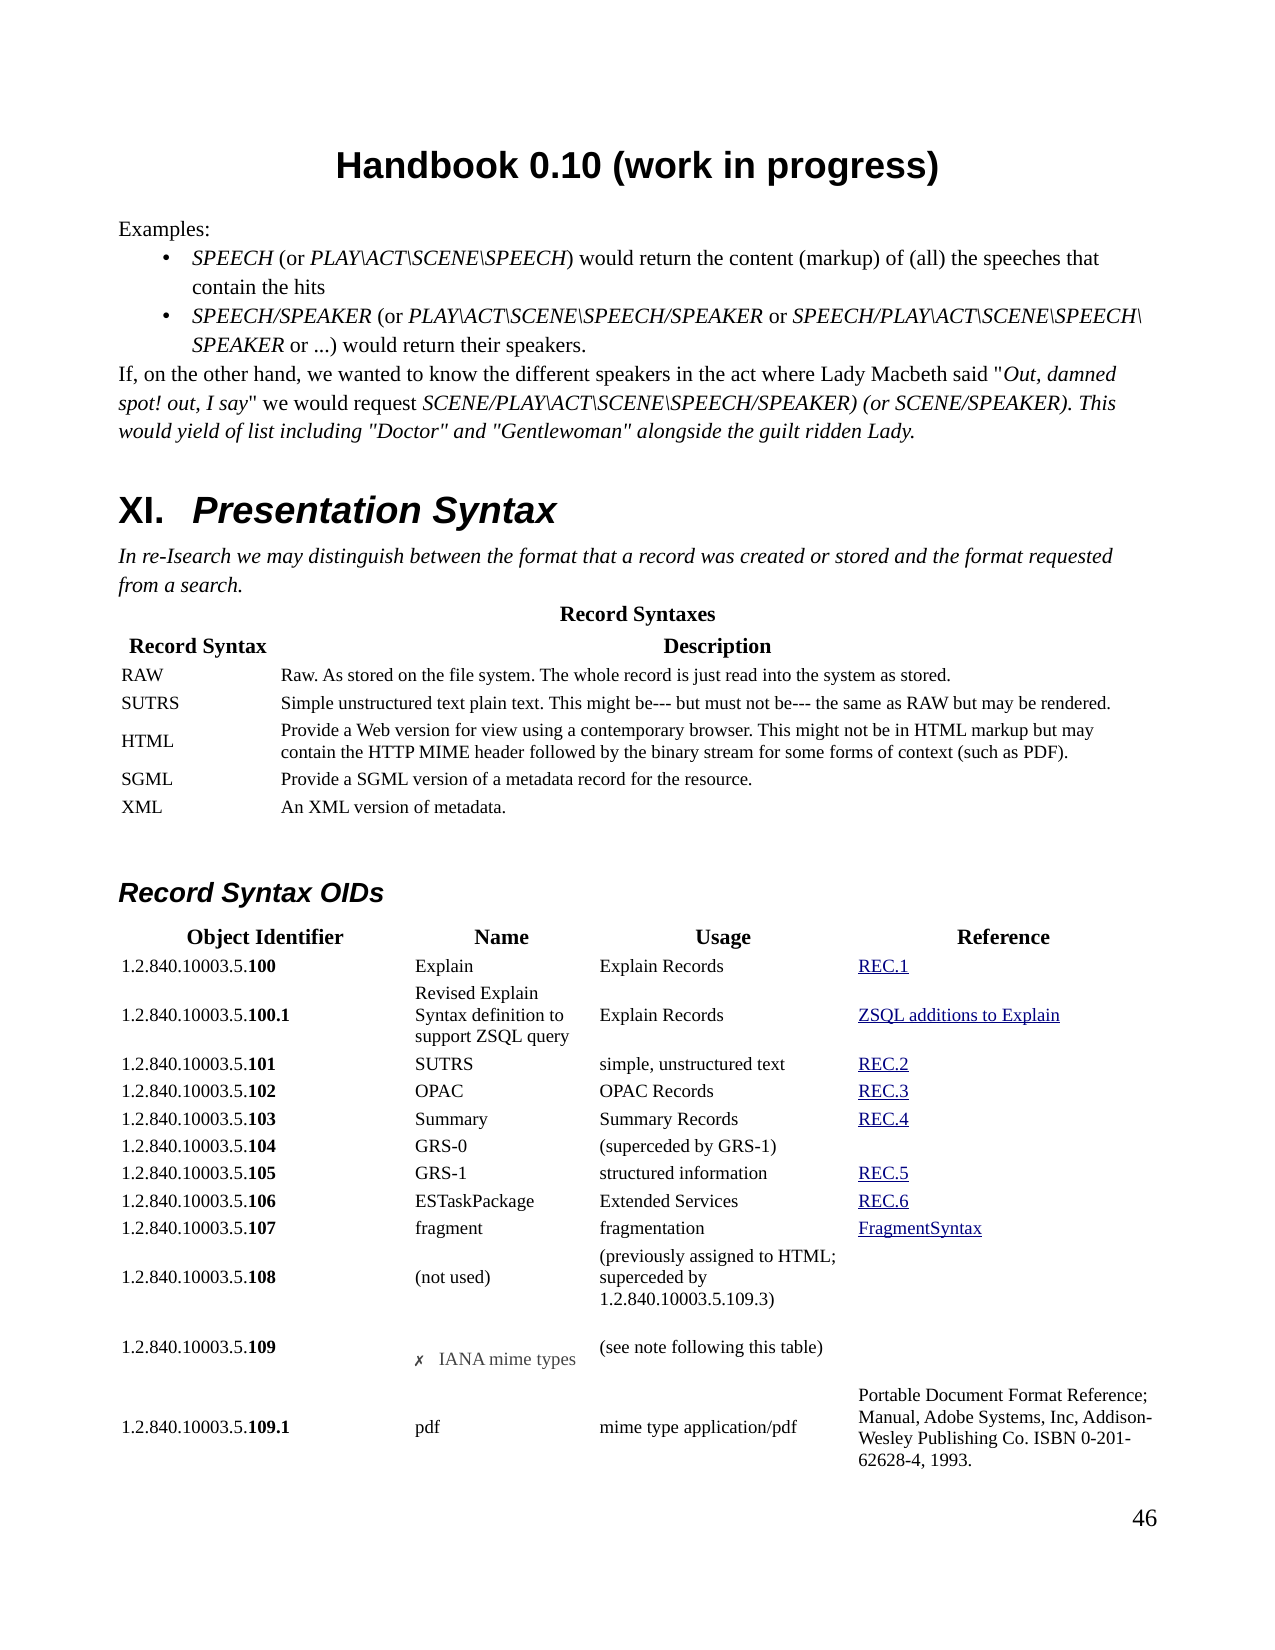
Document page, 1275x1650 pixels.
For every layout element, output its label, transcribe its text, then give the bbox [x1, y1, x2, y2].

table_cell GRS-0 [412, 1132, 596, 1159]
table_cell 1.2.840.10003.5.100 [118, 952, 412, 979]
table_cell REC.1 [855, 952, 1157, 979]
table_cell HTML [118, 716, 278, 765]
table_cell 1.2.840.10003.5.106 [118, 1187, 412, 1214]
table_cell 1.2.840.10003.5.101 [118, 1050, 412, 1077]
table_cell Raw. As stored on the file system. The whole record is just read into the system as stored. [278, 661, 1157, 689]
table_cell 1.2.840.10003.5.102 [118, 1077, 412, 1104]
table_cell 1.2.840.10003.5.109 [118, 1312, 412, 1381]
table_cell GRS-1 [412, 1159, 596, 1187]
table_header Object Identifier [118, 921, 412, 952]
list SPEECH (or PLAY\ACT\SCENE\SPEECH) would return the content (markup) of (all) the speeches that contain the hits [162, 245, 1157, 299]
table_cell structured information [596, 1159, 855, 1187]
table_cell SUTRS [412, 1050, 596, 1077]
table_cell Provide a Web version for view using a contemporary browser. This might not be in HTML markup but may contain the HTTP MIME header followed by the binary stream for some forms of context (such as PDF). [278, 716, 1157, 765]
table_cell 1.2.840.10003.5.104 [118, 1132, 412, 1159]
table_cell 1.2.840.10003.5.108 [118, 1242, 412, 1312]
table_cell IANA mime types [412, 1312, 596, 1381]
table_header Usage [596, 921, 855, 952]
table_cell SGML [118, 765, 278, 793]
text In re-Isearch we may distinguish between the format that a record was created or stored and the format requested from a search. [118, 543, 1157, 598]
table_cell REC.5 [855, 1159, 1157, 1187]
table_cell Summary Records [596, 1105, 855, 1132]
table_cell ZSQL additions to Explain [855, 979, 1157, 1050]
table_cell [855, 1132, 1157, 1159]
table_cell OPAC [412, 1077, 596, 1104]
table_cell XML [118, 793, 278, 820]
table_cell SUTRS [118, 689, 278, 716]
table_header Record Syntax [118, 630, 278, 661]
table_cell 1.2.840.10003.5.100.1 [118, 979, 412, 1050]
table_cell [855, 1312, 1157, 1381]
table_cell FragmentSyntax [855, 1214, 1157, 1242]
table_cell Explain [412, 952, 596, 979]
table_cell Extended Services [596, 1187, 855, 1214]
table_cell (see note following this table) [596, 1312, 855, 1381]
table_cell pdf [412, 1381, 596, 1473]
list SPEECH/SPEAKER (or PLAY\ACT\SCENE\SPEECH/SPEAKER or SPEECH/PLAY\ACT\SCENE\SPEECH\SPEAKER or ...) would return their speakers. [162, 303, 1157, 357]
table_cell REC.4 [855, 1105, 1157, 1132]
table_cell OPAC Records [596, 1077, 855, 1104]
table_header Reference [855, 921, 1157, 952]
table_cell REC.6 [855, 1187, 1157, 1214]
table_cell REC.3 [855, 1077, 1157, 1104]
table_cell [855, 1242, 1157, 1312]
table_header Name [412, 921, 596, 952]
table_cell Revised Explain Syntax definition to support ZSQL query [412, 979, 596, 1050]
table_cell (not used) [412, 1242, 596, 1312]
table_cell An XML version of metadata. [278, 793, 1157, 820]
text Examples: [118, 216, 1157, 241]
table_cell 1.2.840.10003.5.103 [118, 1105, 412, 1132]
table_cell Explain Records [596, 952, 855, 979]
table_cell Provide a SGML version of a metadata record for the resource. [278, 765, 1157, 793]
table_cell REC.2 [855, 1050, 1157, 1077]
table_cell ESTaskPackage [412, 1187, 596, 1214]
table_cell Summary [412, 1105, 596, 1132]
table_header Description [278, 630, 1157, 661]
table_cell (previously assigned to HTML; superceded by 1.2.840.10003.5.109.3) [596, 1242, 855, 1312]
table_cell RAW [118, 661, 278, 689]
subtitle Record Syntax OIDs [118, 876, 1157, 908]
text Record Syntaxes [118, 601, 1157, 627]
table_cell 1.2.840.10003.5.109.1 [118, 1381, 412, 1473]
table_cell fragment [412, 1214, 596, 1242]
table_cell 1.2.840.10003.5.105 [118, 1159, 412, 1187]
table_cell fragmentation [596, 1214, 855, 1242]
subtitle Presentation Syntax [118, 487, 1157, 531]
table_cell mime type application/pdf [596, 1381, 855, 1473]
table_cell Simple unstructured text plain text. This might be--- but must not be--- the same as RAW but may be rendered. [278, 689, 1157, 716]
table_cell simple, unstructured text [596, 1050, 855, 1077]
table_cell (superceded by GRS-1) [596, 1132, 855, 1159]
table_cell 1.2.840.10003.5.107 [118, 1214, 412, 1242]
text If, on the other hand, we wanted to know the different speakers in the act where Lady Macbeth said "Out, damned spot! out, I say" we would request SCENE/PLAY\ACT\SCENE\SPEECH/SPEAKER) (or SCENE/SPEAKER). This would yield of list including "Doctor" and "Gentlewoman" alongside the guilt ridden Lady. [118, 361, 1157, 444]
table_cell Portable Document Format Reference; Manual, Adobe Systems, Inc, Addison-Wesley Publishing Co. ISBN 0-201-62628-4, 1993. [855, 1381, 1157, 1473]
table_cell Explain Records [596, 979, 855, 1050]
